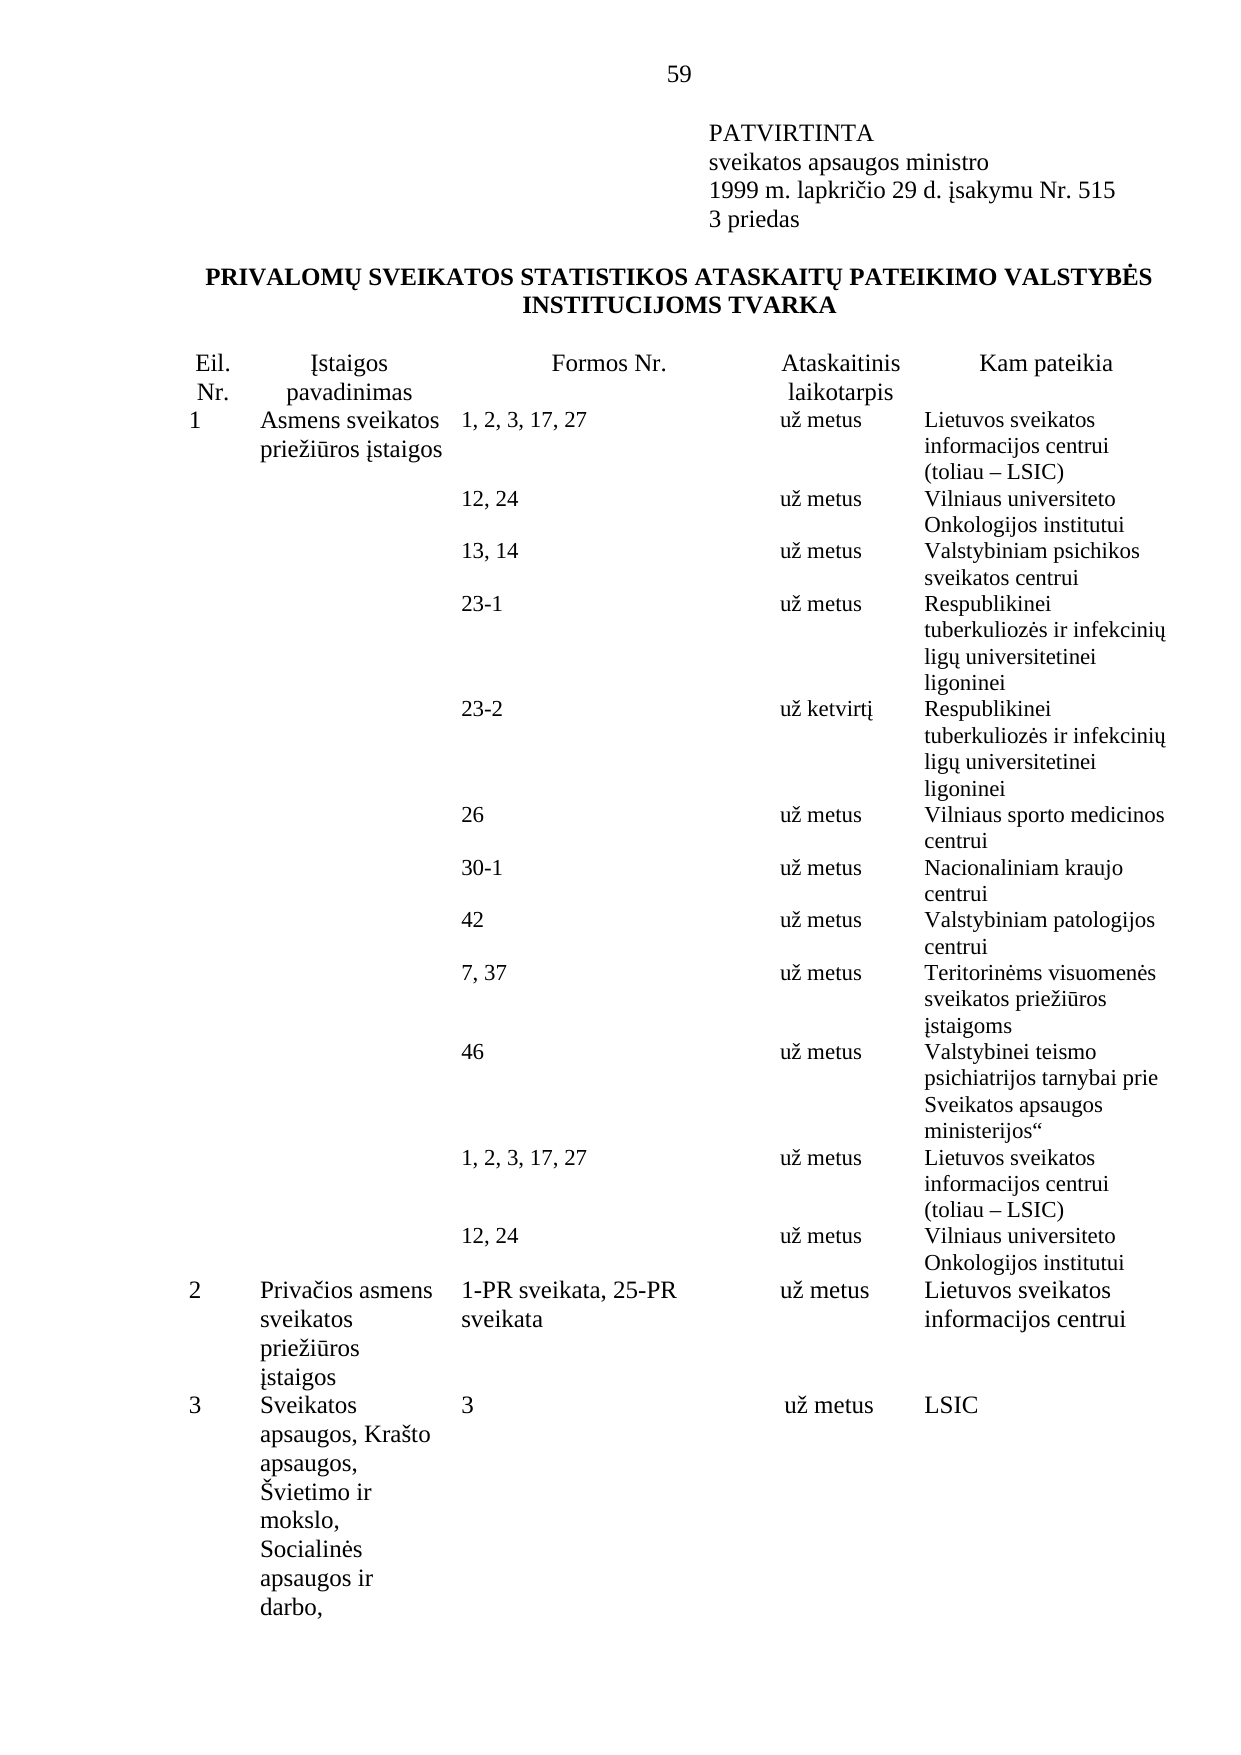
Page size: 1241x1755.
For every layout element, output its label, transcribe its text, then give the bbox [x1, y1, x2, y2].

table_cell Valstybiniam patologijos centrui [913, 906, 1180, 959]
table_cell [177, 854, 248, 906]
table_cell [177, 1223, 248, 1275]
table_cell [249, 854, 450, 906]
table_cell 1 [177, 406, 248, 485]
table_header Formos Nr. [450, 348, 768, 406]
table_cell [177, 801, 248, 854]
table_cell [177, 485, 248, 537]
table_cell [177, 906, 248, 959]
table_cell Respublikinei tuberkuliozės ir infekcinių ligų universitetinei ligoninei [913, 696, 1180, 801]
table_cell už metus [769, 1144, 913, 1223]
table_cell [249, 906, 450, 959]
table_cell Respublikinei tuberkuliozės ir infekcinių ligų universitetinei ligoninei [913, 590, 1180, 696]
table_cell 1-PR sveikata, 25-PR sveikata [450, 1275, 768, 1390]
table_cell 1, 2, 3, 17, 27 [450, 406, 768, 485]
table_cell [177, 696, 248, 801]
table_cell Privačios asmens sveikatos priežiūros įstaigos [249, 1275, 450, 1390]
text Privalomų sveikatos statistikos ataskaitų pateikimo valstybės institucijoms tvarka [177, 262, 1181, 319]
table_header Ataskaitinis laikotarpis [769, 348, 913, 406]
table_cell 12, 24 [450, 485, 768, 537]
table_cell už metus [769, 1223, 913, 1275]
table_cell 42 [450, 906, 768, 959]
table_cell [249, 1038, 450, 1143]
table_cell 3 [450, 1390, 773, 1620]
table_cell Valstybiniam psichikos sveikatos centrui [913, 538, 1180, 590]
table_header Kam pateikia [913, 348, 1180, 406]
table_cell už ketvirtį [769, 696, 913, 801]
table_cell [249, 485, 450, 537]
table_cell [249, 1223, 450, 1275]
table_cell 3 [177, 1390, 248, 1620]
table_cell [249, 696, 450, 801]
table_cell 23-1 [450, 590, 768, 696]
table_cell 13, 14 [450, 538, 768, 590]
table_cell Sveikatos apsaugos, Krašto apsaugos, Švietimo ir mokslo, Socialinės apsaugos ir darbo, [249, 1390, 450, 1620]
table_cell 12, 24 [450, 1223, 768, 1275]
table_cell Vilniaus universiteto Onkologijos institutui [913, 485, 1180, 537]
table_cell už metus [769, 1038, 913, 1143]
table_cell [177, 590, 248, 696]
table_cell Vilniaus sporto medicinos centrui [913, 801, 1180, 854]
table_header Įstaigos pavadinimas [249, 348, 450, 406]
table_cell Teritorinėms visuomenės sveikatos priežiūros įstaigoms [913, 959, 1180, 1038]
table_cell už metus [769, 1275, 913, 1390]
text sveikatos apsaugos ministro [177, 147, 1181, 176]
text 3 priedas [177, 204, 1181, 233]
table_cell [249, 801, 450, 854]
table_cell už metus [769, 406, 913, 485]
table_cell už metus [769, 906, 913, 959]
table_cell [249, 538, 450, 590]
table_cell Vilniaus universiteto Onkologijos institutui [913, 1223, 1180, 1275]
table_cell Lietuvos sveikatos informacijos centrui (toliau – LSIC) [913, 1144, 1180, 1223]
table_cell [177, 538, 248, 590]
table_cell 2 [177, 1275, 248, 1390]
table_cell už metus [769, 538, 913, 590]
table_cell už metus [769, 590, 913, 696]
table_cell [177, 959, 248, 1038]
table_cell [249, 959, 450, 1038]
text PATVIRTINTA [709, 118, 1181, 147]
table_cell už metus [769, 854, 913, 906]
table_cell Valstybinei teismo psichiatrijos tarnybai prie Sveikatos apsaugos ministerijos“ [913, 1038, 1180, 1143]
table_cell [249, 1144, 450, 1223]
table_cell LSIC [913, 1390, 1180, 1620]
table_cell 1, 2, 3, 17, 27 [450, 1144, 768, 1223]
table_cell Asmens sveikatos priežiūros įstaigos [249, 406, 450, 485]
table_cell [249, 590, 450, 696]
table_cell 23-2 [450, 696, 768, 801]
table_cell 7, 37 [450, 959, 768, 1038]
table_cell [177, 1144, 248, 1223]
table_cell Lietuvos sveikatos informacijos centrui [913, 1275, 1180, 1390]
table_header Eil. Nr. [177, 348, 248, 406]
table_cell už metus [769, 959, 913, 1038]
table_cell [177, 1038, 248, 1143]
table_cell už metus [773, 1390, 913, 1620]
text 1999 m. lapkričio 29 d. įsakymu Nr. 515 [177, 176, 1181, 204]
table_cell Nacionaliniam kraujo centrui [913, 854, 1180, 906]
table_cell už metus [769, 801, 913, 854]
table_cell už metus [769, 485, 913, 537]
table_cell 46 [450, 1038, 768, 1143]
table_cell 26 [450, 801, 768, 854]
table_cell Lietuvos sveikatos informacijos centrui (toliau – LSIC) [913, 406, 1180, 485]
table_cell 30-1 [450, 854, 768, 906]
